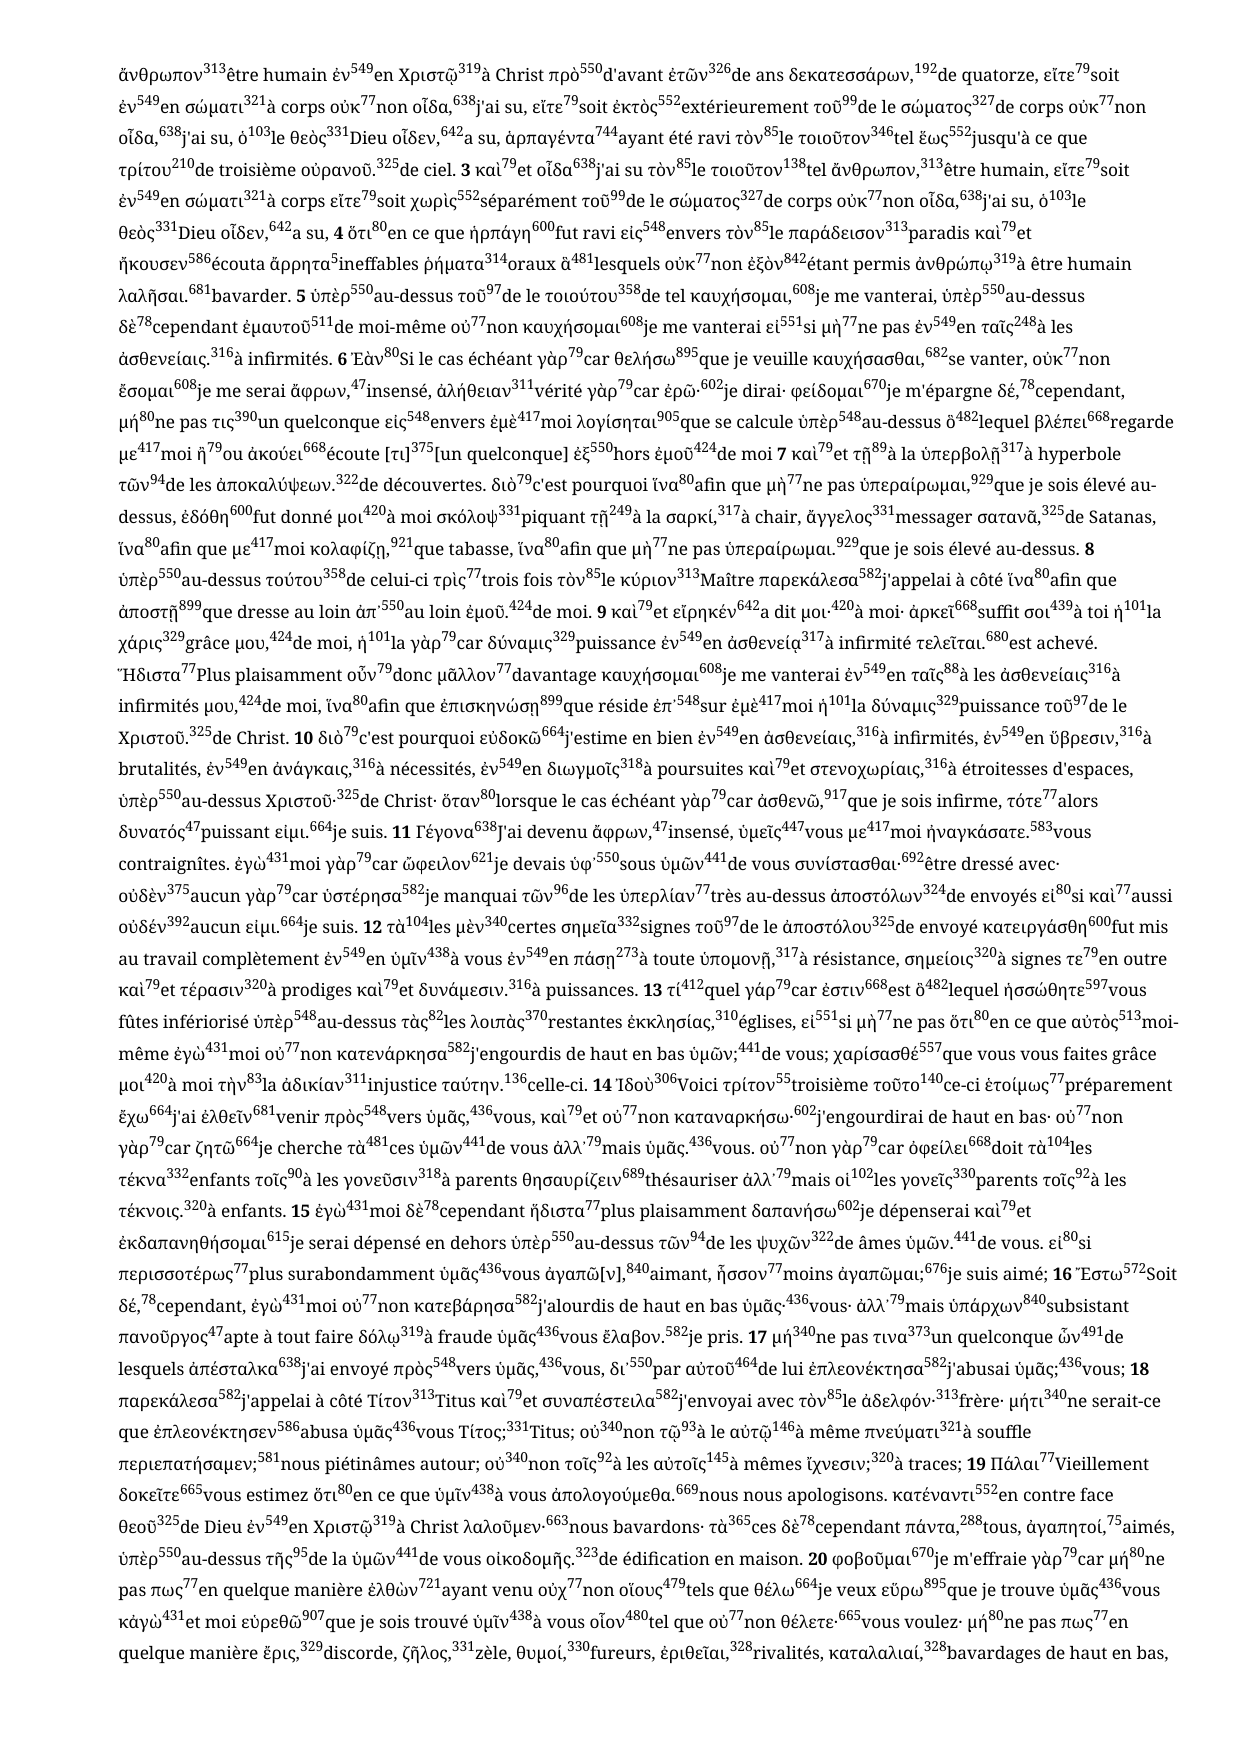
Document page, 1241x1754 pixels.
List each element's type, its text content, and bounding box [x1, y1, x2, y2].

text 1 Καυχᾶσθαι690Se vanter δεῖ,668attache de lien, οὐ77non συμφέρον842étant opportun μέν,77certes, ἐλεύσομαι608je me viendrai δὲ78cependant εἰς548envers ὀπτασίας310apparitions καὶ79et ἀποκαλύψεις310découvertes κυρίου.325de Maître. 2 οἶδα638j'ai su ἄνθρωπον313être humain ἐν549en Χριστῷ319à Christ πρὸ550d'avant ἐτῶν326de ans δεκατεσσάρων,192de quatorze, εἴτε79soit ἐν549en σώματι321à corps οὐκ77non οἶδα,638j'ai su, εἴτε79soit ἐκτὸς552extérieurement τοῦ99de le σώματος327de corps οὐκ77non οἶδα,638j'ai su, ὁ103le θεὸς331Dieu οἶδεν,642a su, ἁρπαγέντα744ayant été ravi τὸν85le τοιοῦτον346tel ἕως552jusqu'à ce que τρίτου210de troisième οὐρανοῦ.325de ciel. 3 καὶ79et οἶδα638j'ai su τὸν85le τοιοῦτον138tel ἄνθρωπον,313être humain, εἴτε79soit ἐν549en σώματι321à corps εἴτε79soit χωρὶς552séparément τοῦ99de le σώματος327de corps οὐκ77non οἶδα,638j'ai su, ὁ103le θεὸς331Dieu οἶδεν,642a su, 4 ὅτι80en ce que ἡρπάγη600fut ravi εἰς548envers τὸν85le παράδεισον313paradis καὶ79et ἤκουσεν586écouta ἄρρητα5ineffables ῥήματα314oraux ἃ481lesquels οὐκ77non ἐξὸν842étant permis ἀνθρώπῳ319à être humain λαλῆσαι.681bavarder. 5 ὑπὲρ550au-dessus τοῦ97de le τοιούτου358de tel καυχήσομαι,608je me vanterai, ὑπὲρ550au-dessus δὲ78cependant ἐμαυτοῦ511de moi-même οὐ77non καυχήσομαι608je me vanterai εἰ551si μὴ77ne pas ἐν549en ταῖς248à les ἀσθενείαις.316à infirmités. 6 Ἐὰν80Si le cas échéant γὰρ79car θελήσω895que je veuille καυχήσασθαι,682se vanter, οὐκ77non ἔσομαι608je me serai ἄφρων,47insensé, ἀλήθειαν311vérité γὰρ79car ἐρῶ·602je dirai· φείδομαι670je m'épargne δέ,78cependant, μή80ne pas τις390un quelconque εἰς548envers ἐμὲ417moi λογίσηται905que se calcule ὑπὲρ548au-dessus ὃ482lequel βλέπει668regarde με417moi ἢ79ou ἀκούει668écoute [τι]375[un quelconque] ἐξ550hors ἐμοῦ424de moi 7 καὶ79et τῇ89à la ὑπερβολῇ317à hyperbole τῶν94de les ἀποκαλύψεων.322de découvertes. διὸ79c'est pourquoi ἵνα80afin que μὴ77ne pas ὑπεραίρωμαι,929que je sois élevé au-dessus, ἐδόθη600fut donné μοι420à moi σκόλοψ331piquant τῇ249à la σαρκί,317à chair, ἄγγελος331messager σατανᾶ,325de Satanas, ἵνα80afin que με417moi κολαφίζῃ,921que tabasse, ἵνα80afin que μὴ77ne pas ὑπεραίρωμαι.929que je sois élevé au-dessus. 8 ὑπὲρ550au-dessus τούτου358de celui-ci τρὶς77trois fois τὸν85le κύριον313Maître παρεκάλεσα582j'appelai à côté ἵνα80afin que ἀποστῇ899que dresse au loin ἀπ᾽550au loin ἐμοῦ.424de moi. 9 καὶ79et εἴρηκέν642a dit μοι·420à moi· ἀρκεῖ668suffit σοι439à toi ἡ101la χάρις329grâce μου,424de moi, ἡ101la γὰρ79car δύναμις329puissance ἐν549en ἀσθενείᾳ317à infirmité τελεῖται.680est achevé. Ἥδιστα77Plus plaisamment οὖν79donc μᾶλλον77davantage καυχήσομαι608je me vanterai ἐν549en ταῖς88à les ἀσθενείαις316à infirmités μου,424de moi, ἵνα80afin que ἐπισκηνώσῃ899que réside ἐπ᾽548sur ἐμὲ417moi ἡ101la δύναμις329puissance τοῦ97de le Χριστοῦ.325de Christ. 10 διὸ79c'est pourquoi εὐδοκῶ664j'estime en bien ἐν549en ἀσθενείαις,316à infirmités, ἐν549en ὕβρεσιν,316à brutalités, ἐν549en ἀνάγκαις,316à nécessités, ἐν549en διωγμοῖς318à poursuites καὶ79et στενοχωρίαις,316à étroitesses d'espaces, ὑπὲρ550au-dessus Χριστοῦ·325de Christ· ὅταν80lorsque le cas échéant γὰρ79car ἀσθενῶ,917que je sois infirme, τότε77alors δυνατός47puissant εἰμι.664je suis. 11 Γέγονα638J'ai devenu ἄφρων,47insensé, ὑμεῖς447vous με417moi ἠναγκάσατε.583vous contraignîtes. ἐγὼ431moi γὰρ79car ὤφειλον621je devais ὑφ᾽550sous ὑμῶν441de vous συνίστασθαι·692être dressé avec· οὐδὲν375aucun γὰρ79car ὑστέρησα582je manquai τῶν96de les ὑπερλίαν77très au-dessus ἀποστόλων324de envoyés εἰ80si καὶ77aussi οὐδέν392aucun εἰμι.664je suis. 12 τὰ104les μὲν340certes σημεῖα332signes τοῦ97de le ἀποστόλου325de envoyé κατειργάσθη600fut mis au travail complètement ἐν549en ὑμῖν438à vous ἐν549en πάσῃ273à toute ὑπομονῇ,317à résistance, σημείοις320à signes τε79en outre καὶ79et τέρασιν320à prodiges καὶ79et δυνάμεσιν.316à puissances. 13 τί412quel γάρ79car ἐστιν668est ὃ482lequel ἡσσώθητε597vous fûtes infériorisé ὑπὲρ548au-dessus τὰς82les λοιπὰς370restantes ἐκκλησίας,310églises, εἰ551si μὴ77ne pas ὅτι80en ce que αὐτὸς513moi-même ἐγὼ431moi οὐ77non κατενάρκησα582j'engourdis de haut en bas ὑμῶν;441de vous; χαρίσασθέ557que vous vous faites grâce μοι420à moi τὴν83la ἀδικίαν311injustice ταύτην.136celle-ci. 14 Ἰδοὺ306Voici τρίτον55troisième τοῦτο140ce-ci ἑτοίμως77préparement ἔχω664j'ai ἐλθεῖν681venir πρὸς548vers ὑμᾶς,436vous, καὶ79et οὐ77non καταναρκήσω·602j'engourdirai de haut en bas· οὐ77non γὰρ79car ζητῶ664je cherche τὰ481ces ὑμῶν441de vous ἀλλ᾽79mais ὑμᾶς.436vous. οὐ77non γὰρ79car ὀφείλει668doit τὰ104les τέκνα332enfants τοῖς90à les γονεῦσιν318à parents θησαυρίζειν689thésauriser ἀλλ᾽79mais οἱ102les γονεῖς330parents τοῖς92à les τέκνοις.320à enfants. 15 ἐγὼ431moi δὲ78cependant ἥδιστα77plus plaisamment δαπανήσω602je dépenserai καὶ79et ἐκδαπανηθήσομαι615je serai dépensé en dehors ὑπὲρ550au-dessus τῶν94de les ψυχῶν322de âmes ὑμῶν.441de vous. εἰ80si περισσοτέρως77plus surabondamment ὑμᾶς436vous ἀγαπῶ[ν],840aimant, ἧσσον77moins ἀγαπῶμαι;676je suis aimé; 16 Ἔστω572Soit δέ,78cependant, ἐγὼ431moi οὐ77non κατεβάρησα582j'alourdis de haut en bas ὑμᾶς·436vous· ἀλλ᾽79mais ὑπάρχων840subsistant πανοῦργος47apte à tout faire δόλῳ319à fraude ὑμᾶς436vous ἔλαβον.582je pris. 17 μή340ne pas τινα373un quelconque ὧν491de lesquels ἀπέσταλκα638j'ai envoyé πρὸς548vers ὑμᾶς,436vous, δι᾽550par αὐτοῦ464de lui ἐπλεονέκτησα582j'abusai ὑμᾶς;436vous; 18 παρεκάλεσα582j'appelai à côté Τίτον313Titus καὶ79et συναπέστειλα582j'envoyai avec τὸν85le ἀδελφόν·313frère· μήτι340ne serait-ce que ἐπλεονέκτησεν586abusa ὑμᾶς436vous Τίτος;331Titus; οὐ340non τῷ93à le αὐτῷ146à même πνεύματι321à souffle περιεπατήσαμεν;581nous piétinâmes autour; οὐ340non τοῖς92à les αὐτοῖς145à mêmes ἴχνεσιν;320à traces; 19 Πάλαι77Vieillement δοκεῖτε665vous estimez ὅτι80en ce que ὑμῖν438à vous ἀπολογούμεθα.669nous nous apologisons. κατέναντι552en contre face θεοῦ325de Dieu ἐν549en Χριστῷ319à Christ λαλοῦμεν·663nous bavardons· τὰ365ces δὲ78cependant πάντα,288tous, ἀγαπητοί,75aimés, ὑπὲρ550au-dessus τῆς95de la ὑμῶν441de vous οἰκοδομῆς.323de édification en maison. 20 φοβοῦμαι670je m'effraie γὰρ79car μή80ne pas πως77en quelque manière ἐλθὼν721ayant venu οὐχ77non οἵους479tels que θέλω664je veux εὕρω895que je trouve ὑμᾶς436vous κἀγὼ431et moi εὑρεθῶ907que je sois trouvé ὑμῖν438à vous οἷον480tel que οὐ77non θέλετε·665vous voulez· μή80ne pas πως77en quelque manière ἔρις,329discorde, ζῆλος,331zèle, θυμοί,330fureurs, ἐριθεῖαι,328rivalités, καταλαλιαί,328bavardages de haut en bas, ψιθυρισμοί,330chuchotements, φυσιώσεις,328gonflements naturels, ἀκαταστασίαι·328instabilités· 21 μὴ80ne pas πάλιν77de nouveau ἐλθόντος716de ayant venu μου424de moi ταπεινώσῃ899que baisse με417moi ὁ103le θεός331Dieu μου424de moi πρὸς548vers ὑμᾶς436vous καὶ79et πενθήσω895que j'endeuille πολλοὺς372nombreux τῶν357de ceux προημαρτηκότων777de ayants fautés avant καὶ79et μὴ77ne pas μετανοησάντων715de ayants transintelligés ἐπὶ549sur τῇ89à la ἀκαθαρσίᾳ317à impureté καὶ79et πορνείᾳ317à pornation καὶ79et ἀσελγείᾳ317à luxure ᾗ484à laquelle ἔπραξαν.585pratiquèrent. [118, 59, 1181, 1665]
